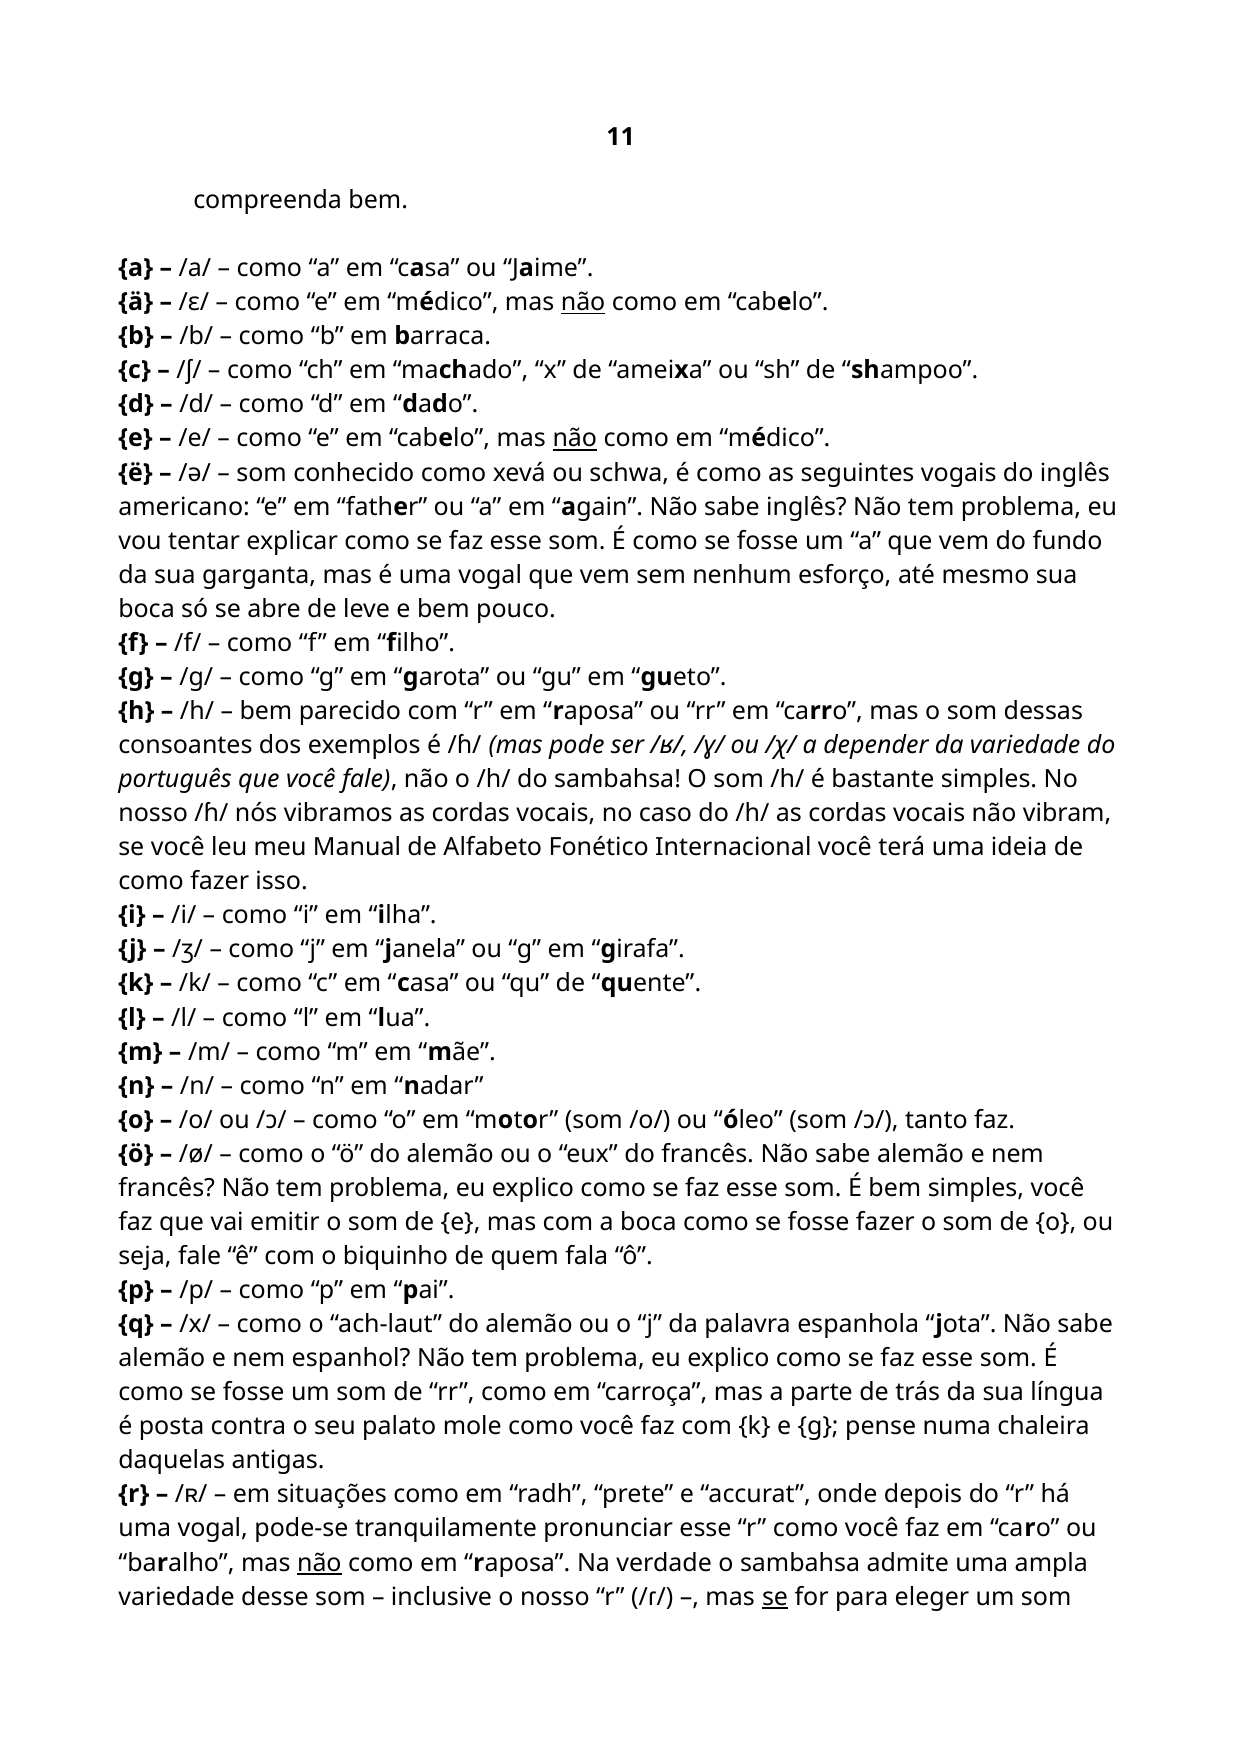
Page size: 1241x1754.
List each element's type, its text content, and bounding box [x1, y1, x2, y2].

text {i} – /i/ – como “i” em “ilha”. [118, 897, 1123, 931]
text {g} – /g/ – como “g” em “garota” ou “gu” em “gueto”. [118, 658, 1123, 693]
list compreenda bem. [156, 182, 1123, 216]
text {j} – /ʒ/ – como “j” em “janela” ou “g” em “girafa”. [118, 931, 1123, 965]
text {q} – /x/ – como o “ach-laut” do alemão ou o “j” da palavra espanhola “jota”. Não sabe alemão e nem espanhol? Não tem problema, eu explico como se faz esse som. É como se fosse um som de “rr”, como em “carroça”, mas a parte de trás da sua língua é posta contra o seu palato mole como você faz com {k} e {g}; pense numa chaleira daquelas antigas. [118, 1306, 1123, 1476]
text {a} – /a/ – como “a” em “casa” ou “Jaime”. [118, 250, 1123, 284]
text {d} – /d/ – como “d” em “dado”. [118, 386, 1123, 420]
text {p} – /p/ – como “p” em “pai”. [118, 1272, 1123, 1306]
text {ö} – /ø/ – como o “ö” do alemão ou o “eux” do francês. Não sabe alemão e nem francês? Não tem problema, eu explico como se faz esse som. É bem simples, você faz que vai emitir o som de {e}, mas com a boca como se fosse fazer o som de {o}, ou seja, fale “ê” com o biquinho de quem fala “ô”. [118, 1135, 1123, 1272]
text {k} – /k/ – como “c” em “casa” ou “qu” de “quente”. [118, 965, 1123, 999]
text {e} – /e/ – como “e” em “cabelo”, mas não como em “médico”. [118, 420, 1123, 454]
text {o} – /o/ ou /ɔ/ – como “o” em “motor” (som /o/) ou “óleo” (som /ɔ/), tanto faz. [118, 1101, 1123, 1135]
text {r} – /ʀ/ – em situações como em “radh”, “prete” e “accurat”, onde depois do “r” há uma vogal, pode-se tranquilamente pronunciar esse “r” como você faz em “caro” ou “baralho”, mas não como em “raposa”. Na verdade o sambahsa admite uma ampla variedade desse som – inclusive o nosso “r” (/ɾ/) –, mas se for para eleger um som [118, 1476, 1123, 1612]
text {ë} – /ə/ – som conhecido como xevá ou schwa, é como as seguintes vogais do inglês americano: “e” em “father” ou “a” em “again”. Não sabe inglês? Não tem problema, eu vou tentar explicar como se faz esse som. É como se fosse um “a” que vem do fundo da sua garganta, mas é uma vogal que vem sem nenhum esforço, até mesmo sua boca só se abre de leve e bem pouco. [118, 454, 1123, 624]
text {b} – /b/ – como “b” em barraca. [118, 318, 1123, 352]
text {ä} – /ɛ/ – como “e” em “médico”, mas não como em “cabelo”. [118, 284, 1123, 318]
text {n} – /n/ – como “n” em “nadar” [118, 1067, 1123, 1101]
text {h} – /h/ – bem parecido com “r” em “raposa” ou “rr” em “carro”, mas o som dessas consoantes dos exemplos é /ɦ/ (mas pode ser /ʁ/, /ɣ/ ou /χ/ a depender da variedade do português que você fale), não o /h/ do sambahsa! O som /h/ é bastante simples. No nosso /ɦ/ nós vibramos as cordas vocais, no caso do /h/ as cordas vocais não vibram, se você leu meu Manual de Alfabeto Fonético Internacional você terá uma ideia de como fazer isso. [118, 693, 1123, 897]
text {f} – /f/ – como “f” em “filho”. [118, 624, 1123, 658]
text {l} – /l/ – como “l” em “lua”. [118, 999, 1123, 1033]
text {m} – /m/ – como “m” em “mãe”. [118, 1033, 1123, 1067]
text {c} – /ʃ/ – como “ch” em “machado”, “x” de “ameixa” ou “sh” de “shampoo”. [118, 352, 1123, 386]
